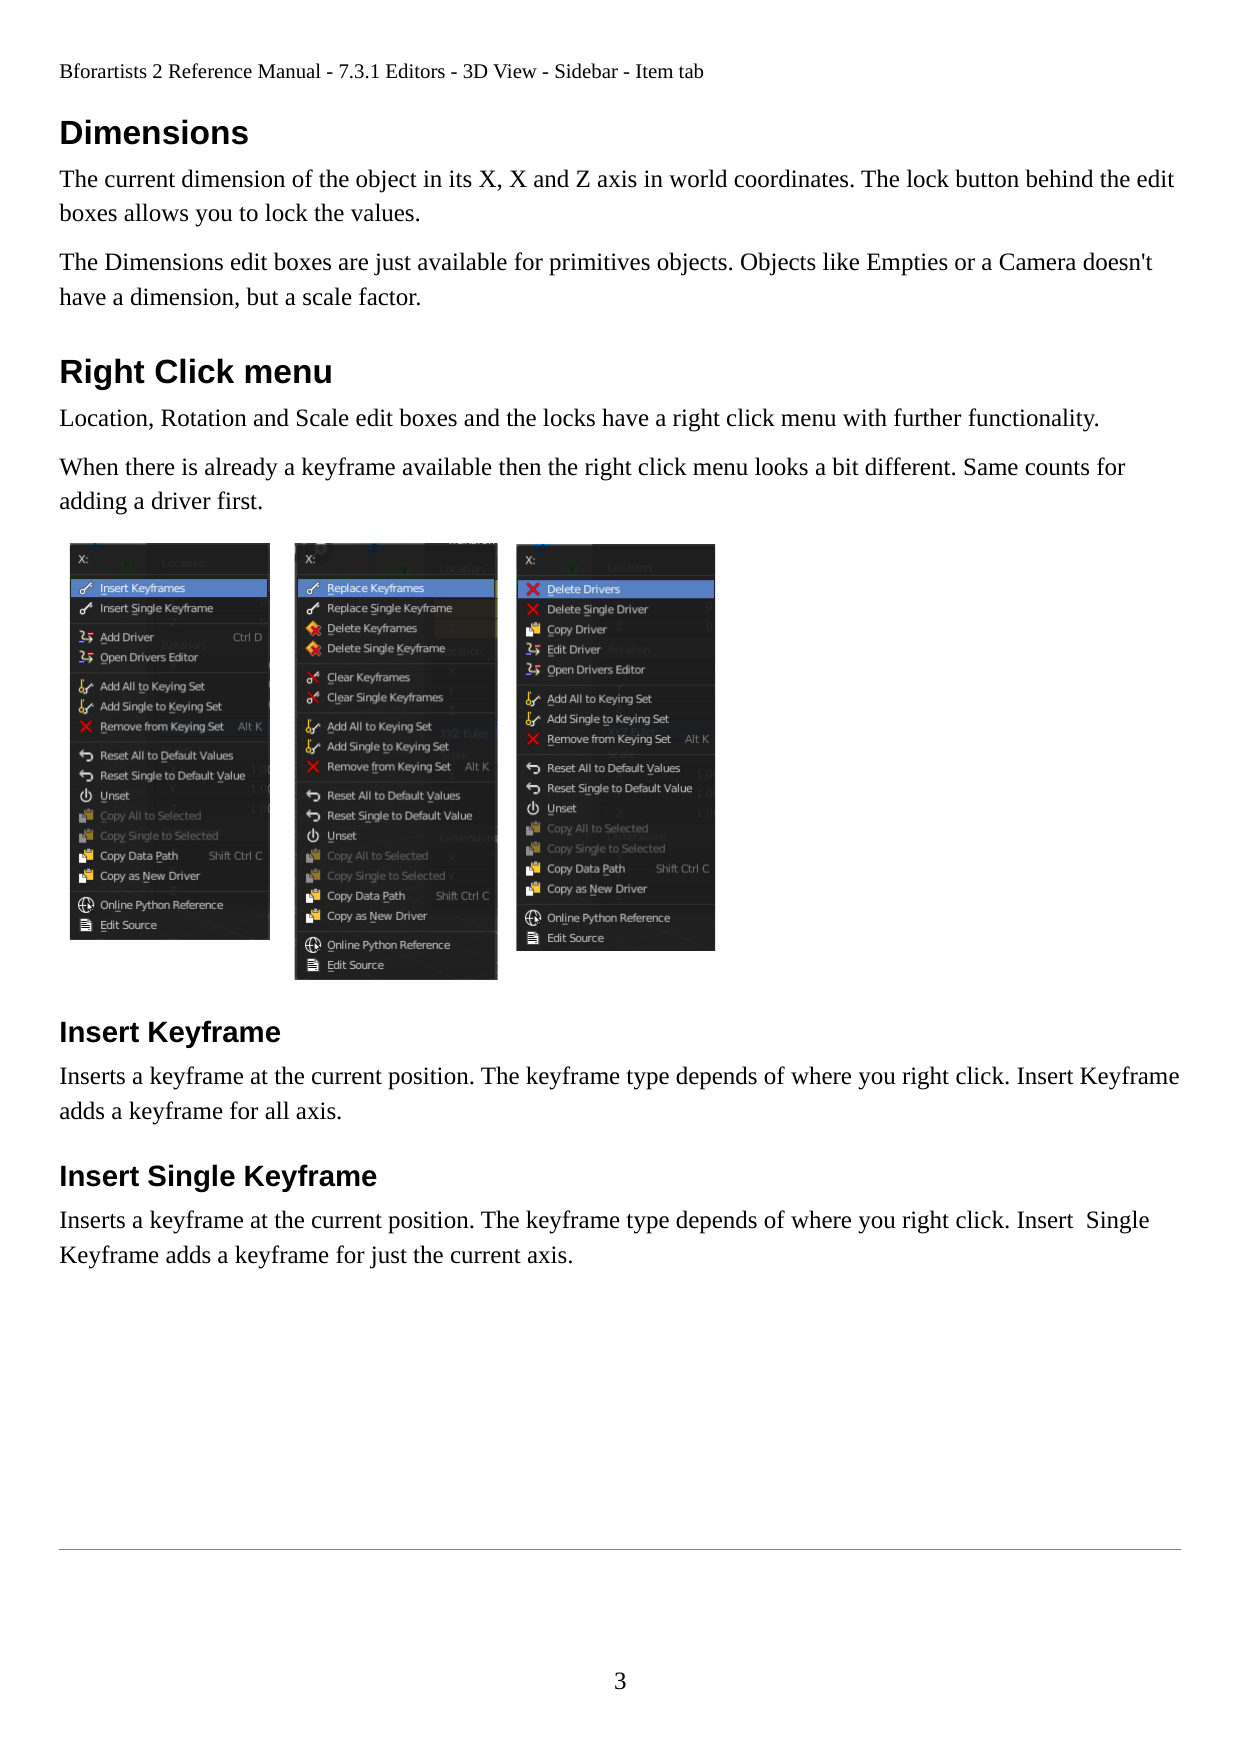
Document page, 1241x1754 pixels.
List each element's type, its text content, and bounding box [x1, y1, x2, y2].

picture [516, 544, 716, 951]
text The current dimension of the object in its X, X and Z axis in world coordinates. The lock button behind the edit boxes allows you to lock the values. [59, 164, 1181, 227]
subtitle Right Click menu [59, 352, 1181, 390]
text When there is already a keyframe available then the right click menu looks a bit different. Same counts for adding a driver first. [59, 452, 1181, 515]
picture [69, 543, 270, 940]
subtitle Insert Keyframe [59, 1015, 1181, 1049]
text Inserts a keyframe at the current position. The keyframe type depends of where you right click. Insert Keyframe adds a keyframe for all axis. [59, 1061, 1181, 1124]
subtitle Dimensions [59, 113, 1181, 151]
text Location, Rotation and Scale edit boxes and the locks have a right click menu with further functionality. [59, 403, 1181, 432]
text Inserts a keyframe at the current position. The keyframe type depends of where you right click. Insert Single Keyframe adds a keyframe for just the current axis. [59, 1206, 1181, 1269]
picture [294, 543, 498, 980]
text The Dimensions edit boxes are just available for primitives objects. Objects like Empties or a Camera doesn't have a dimension, but a scale factor. [59, 247, 1181, 311]
subtitle Insert Single Keyframe [59, 1159, 1181, 1193]
